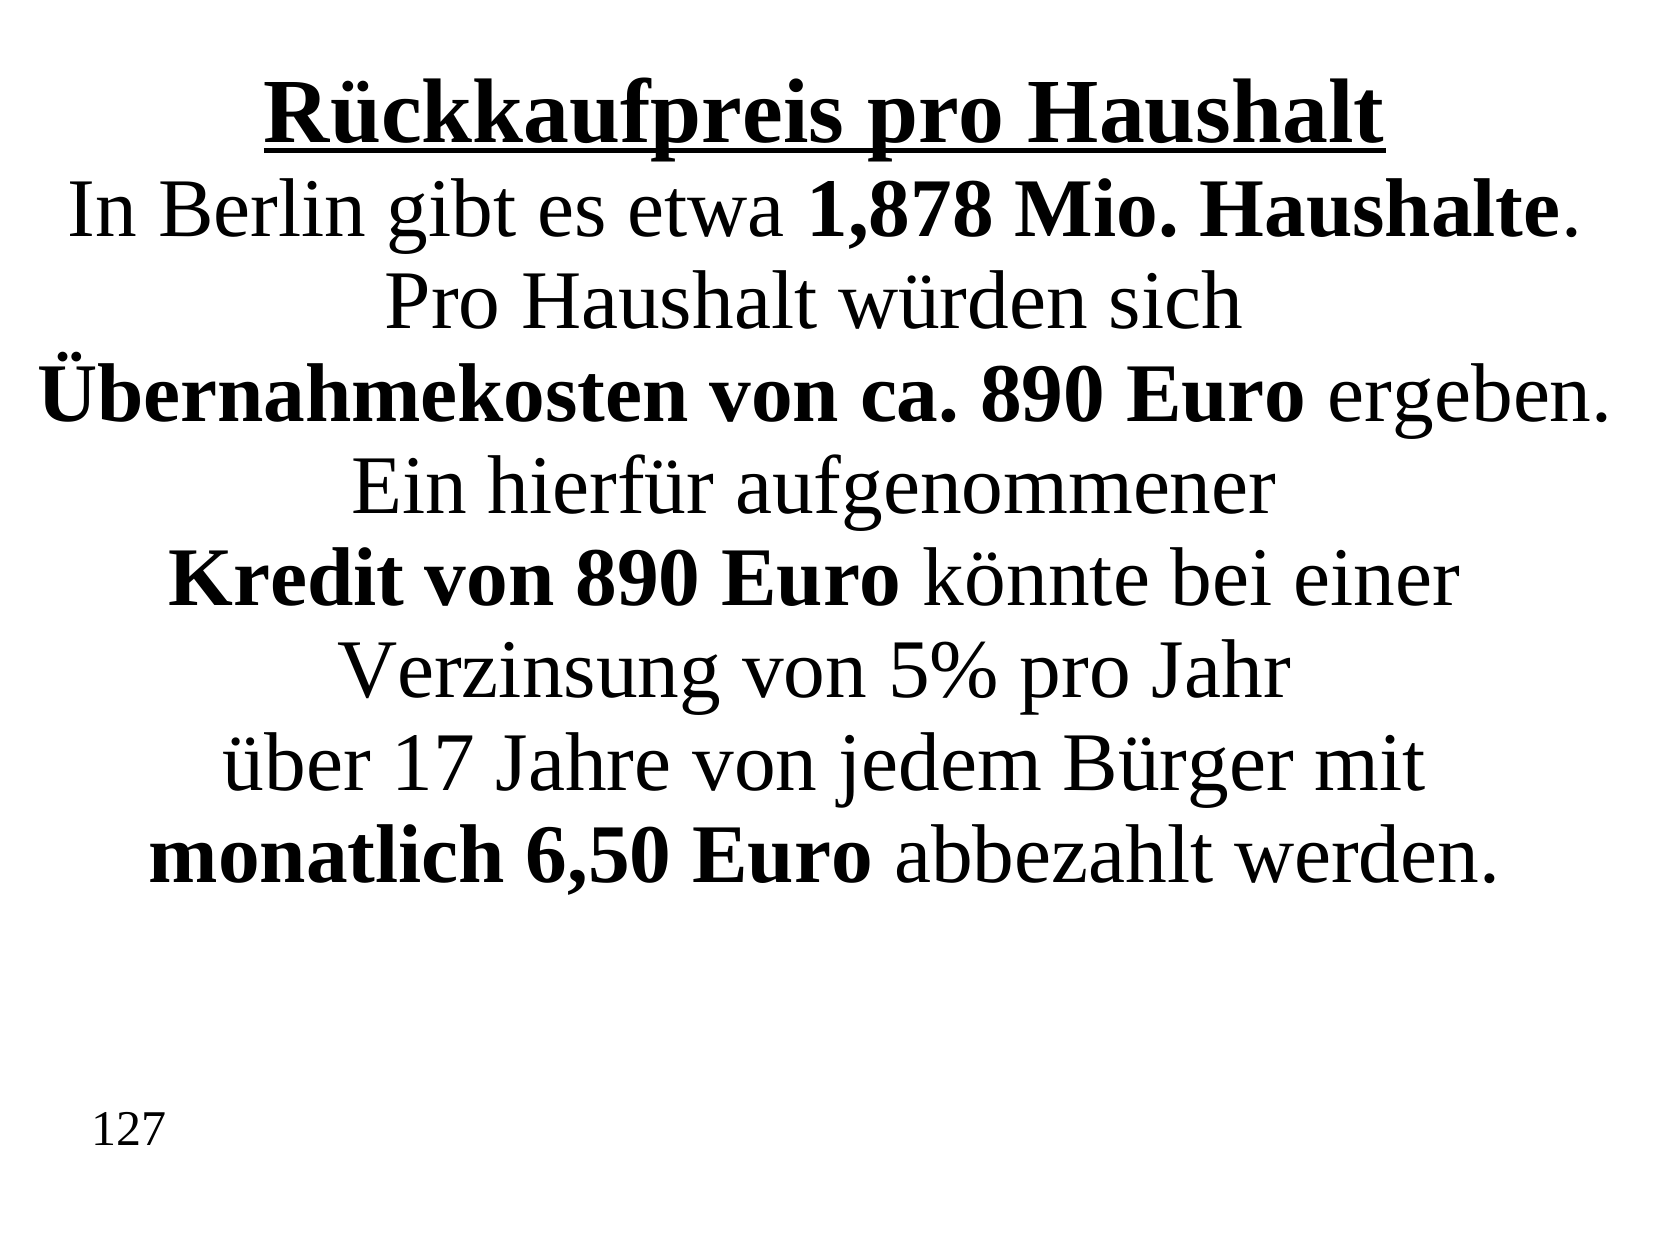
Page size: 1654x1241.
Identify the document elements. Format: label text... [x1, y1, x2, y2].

text_box [120, 1100, 272, 1162]
text_box Rückkaufpreis pro Haushalt In Berlin gibt es etwa 1,878 Mio. Haushalte. Pro Haushalt würden sich Übernahmekosten von ca. 890 Euro ergeben. Ein hierfür aufgenommener Kredit von 890 Euro könnte bei einer Verzinsung von 5% pro Jahr über 17 Jahre von jedem Bürger mit monatlich 6,50 Euro abbezahlt werden. [37, 61, 1613, 1021]
